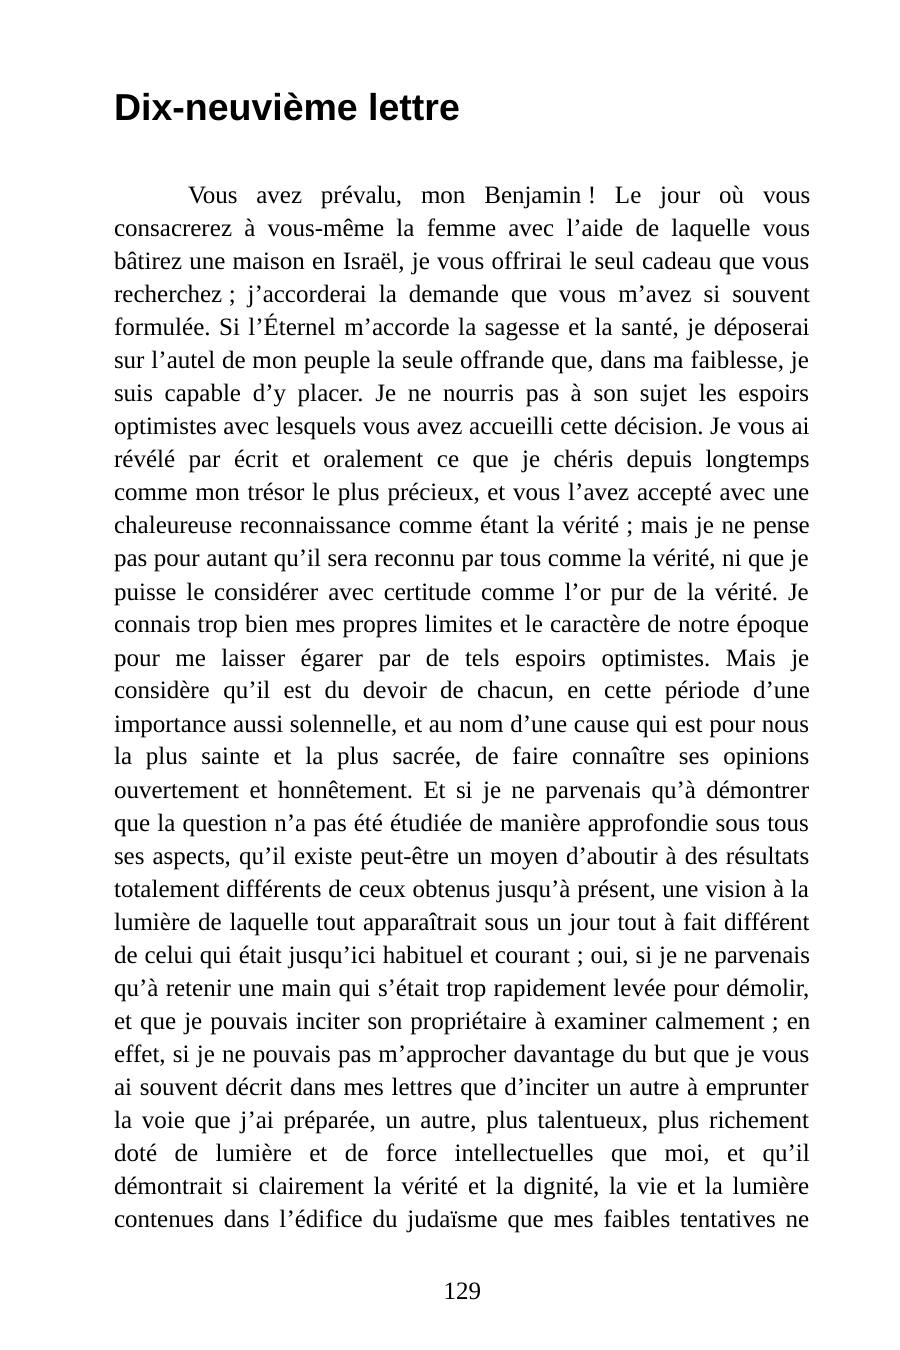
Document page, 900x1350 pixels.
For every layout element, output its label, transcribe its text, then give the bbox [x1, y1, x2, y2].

text Vous avez prévalu, mon Benjamin ! Le jour où vous consacrerez à vous-même la femme avec l’aide de laquelle vous bâtirez une maison en Israël, je vous offrirai le seul cadeau que vous recherchez ; j’accorderai la demande que vous m’avez si souvent formulée. Si l’Éternel m’accorde la sagesse et la santé, je déposerai sur l’autel de mon peuple la seule offrande que, dans ma faiblesse, je suis capable d’y placer. Je ne nourris pas à son sujet les espoirs optimistes avec lesquels vous avez accueilli cette décision. Je vous ai révélé par écrit et oralement ce que je chéris depuis longtemps comme mon trésor le plus précieux, et vous l’avez accepté avec une chaleureuse reconnaissance comme étant la vérité ; mais je ne pense pas pour autant qu’il sera reconnu par tous comme la vérité, ni que je puisse le considérer avec certitude comme l’or pur de la vérité. Je connais trop bien mes propres limites et le caractère de notre époque pour me laisser égarer par de tels espoirs optimistes. Mais je considère qu’il est du devoir de chacun, en cette période d’une importance aussi solennelle, et au nom d’une cause qui est pour nous la plus sainte et la plus sacrée, de faire connaître ses opinions ouvertement et honnêtement. Et si je ne parvenais qu’à démontrer que la question n’a pas été étudiée de manière approfondie sous tous ses aspects, qu’il existe peut-être un moyen d’aboutir à des résultats totalement différents de ceux obtenus jusqu’à présent, une vision à la lumière de laquelle tout apparaîtrait sous un jour tout à fait différent de celui qui était jusqu’ici habituel et courant ; oui, si je ne parvenais qu’à retenir une main qui s’était trop rapidement levée pour démolir, et que je pouvais inciter son propriétaire à examiner calmement ; en effet, si je ne pouvais pas m’approcher davantage du but que je vous ai souvent décrit dans mes lettres que d’inciter un autre à emprunter la voie que j’ai préparée, un autre, plus talentueux, plus richement doté de lumière et de force intellectuelles que moi, et qu’il démontrait si clairement la vérité et la dignité, la vie et la lumière contenues dans l’édifice du judaïsme que mes faibles tentatives ne [114, 180, 810, 1233]
subtitle Dix-neuvième lettre [114, 85, 810, 128]
